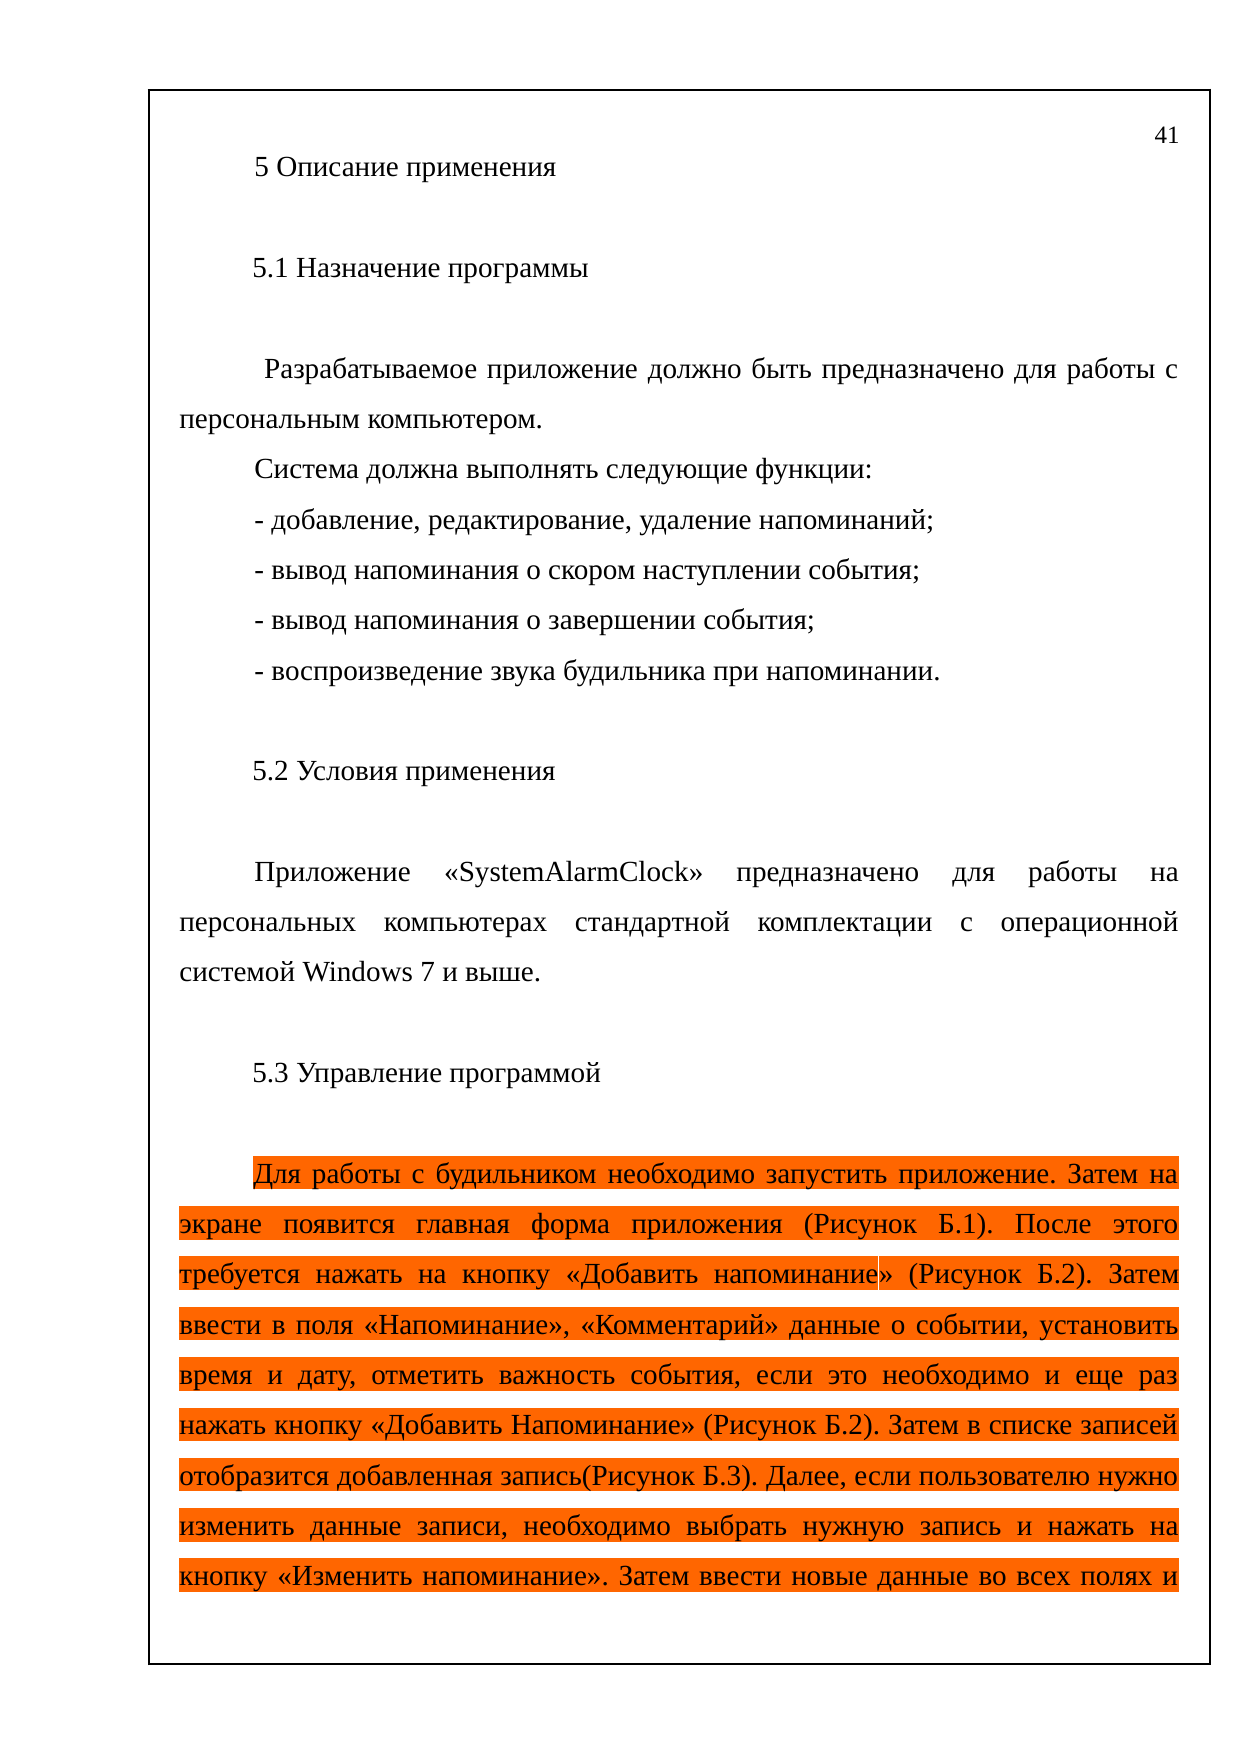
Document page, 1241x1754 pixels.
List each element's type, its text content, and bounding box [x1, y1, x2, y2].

subtitle 5.1 Назначение программы [179, 250, 1179, 284]
text Разрабатываемое приложение должно быть предназначено для работы с персональным компьютером. [179, 351, 1179, 435]
text - воспроизведение звука будильника при напоминании. [179, 653, 1179, 686]
text Система должна выполнять следующие функции: [179, 451, 1179, 485]
subtitle 5.3 Управление программой [179, 1055, 1179, 1089]
text Для работы с будильником необходимо запустить приложение. Затем на экране появится главная форма приложения (Рисунок Б.1). После этого требуется нажать на кнопку «Добавить напоминание» (Рисунок Б.2). Затем ввести в поля «Напоминание», «Комментарий» данные о событии, установить время и дату, отметить важность события, если это необходимо и еще раз нажать кнопку «Добавить Напоминание» (Рисунок Б.2). Затем в списке записей отобразится добавленная запись(Рисунок Б.3). Далее, если пользователю нужно изменить данные записи, необходимо выбрать нужную запись и нажать на кнопку «Изменить напоминание». Затем ввести новые данные во всех полях и [179, 1156, 1179, 1592]
text - вывод напоминания о завершении события; [179, 602, 1179, 636]
text Приложение «SystemAlarmClock» предназначено для работы на персональных компьютерах стандартной комплектации с операционной системой Windows 7 и выше. [179, 854, 1179, 988]
subtitle 5.2 Условия применения [179, 753, 1179, 787]
text - вывод напоминания о скором наступлении события; [179, 552, 1179, 586]
text 5 Описание применения [179, 149, 1179, 183]
text - добавление, редактирование, удаление напоминаний; [179, 502, 1179, 535]
